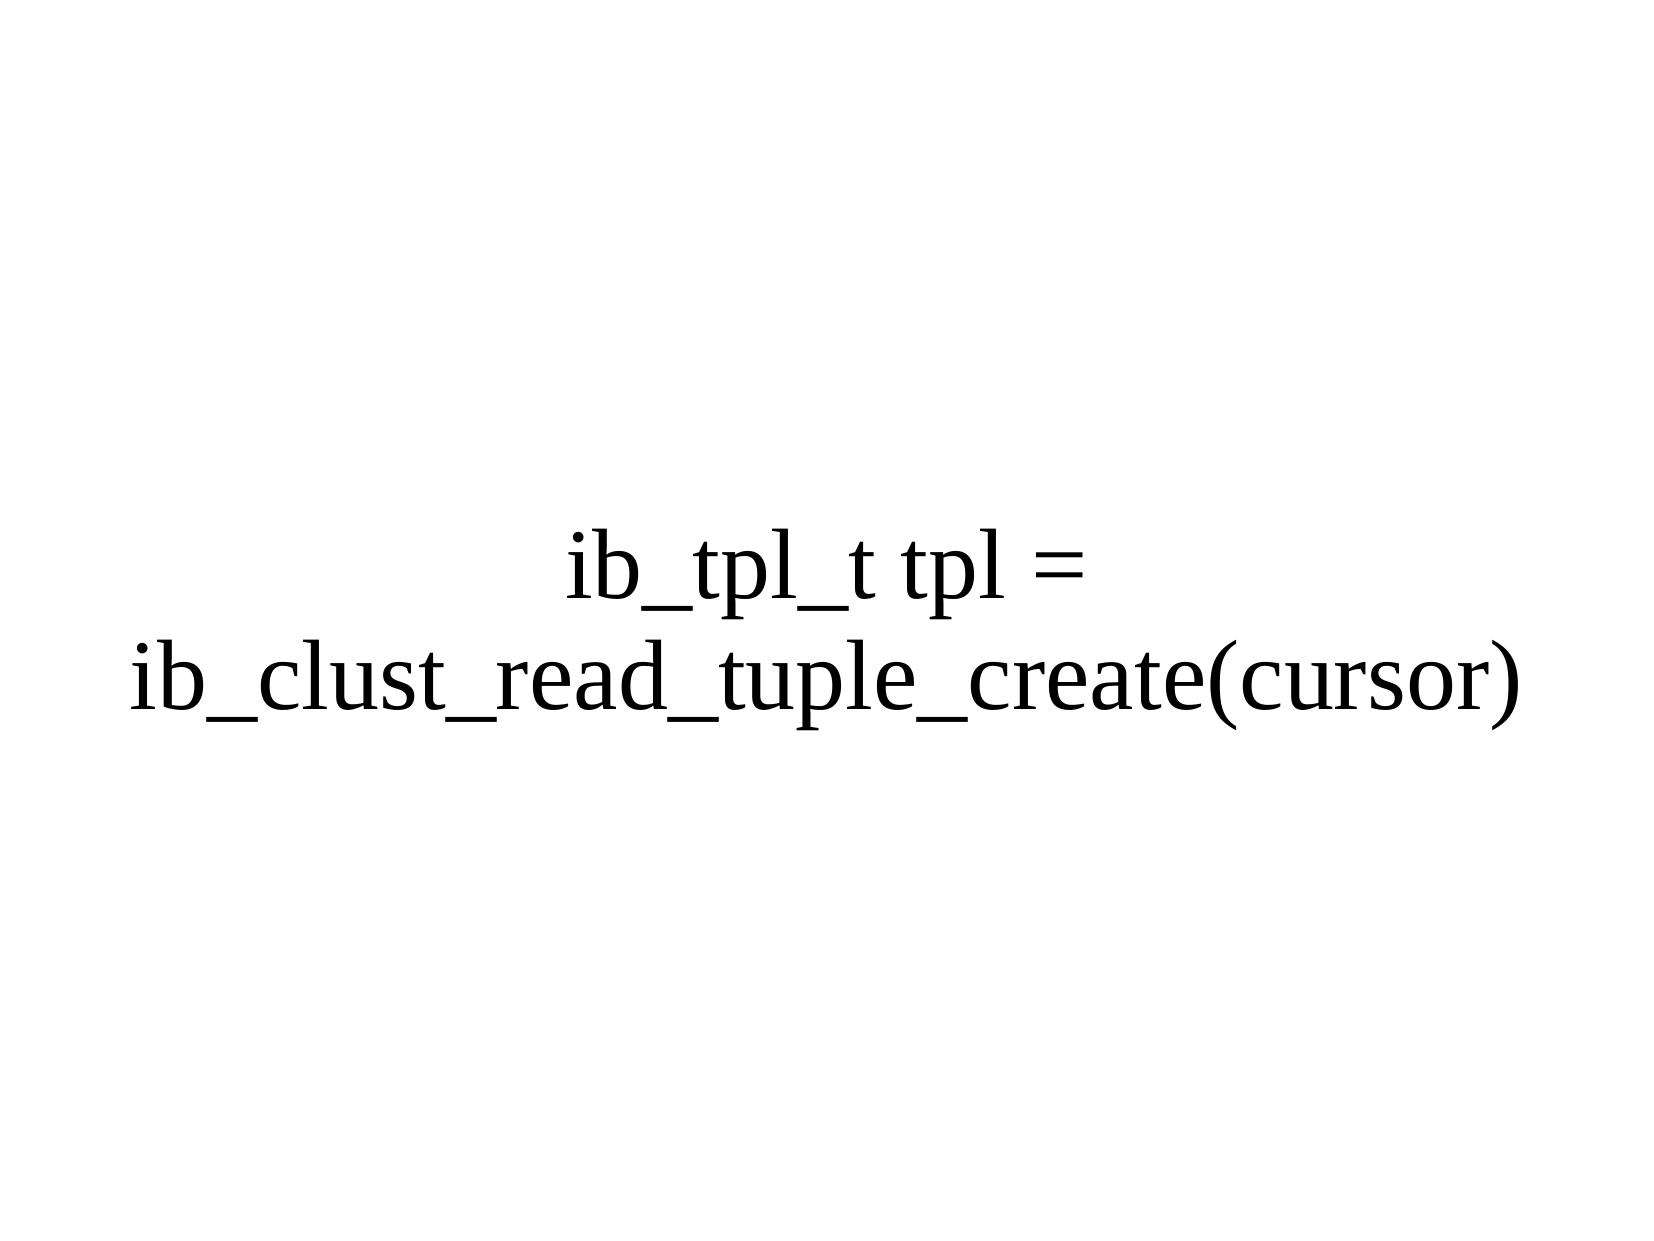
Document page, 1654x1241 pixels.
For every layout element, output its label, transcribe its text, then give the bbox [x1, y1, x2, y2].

title ib_tpl_t tpl = ib_clust_read_tuple_create(cursor) [0, 509, 1654, 731]
